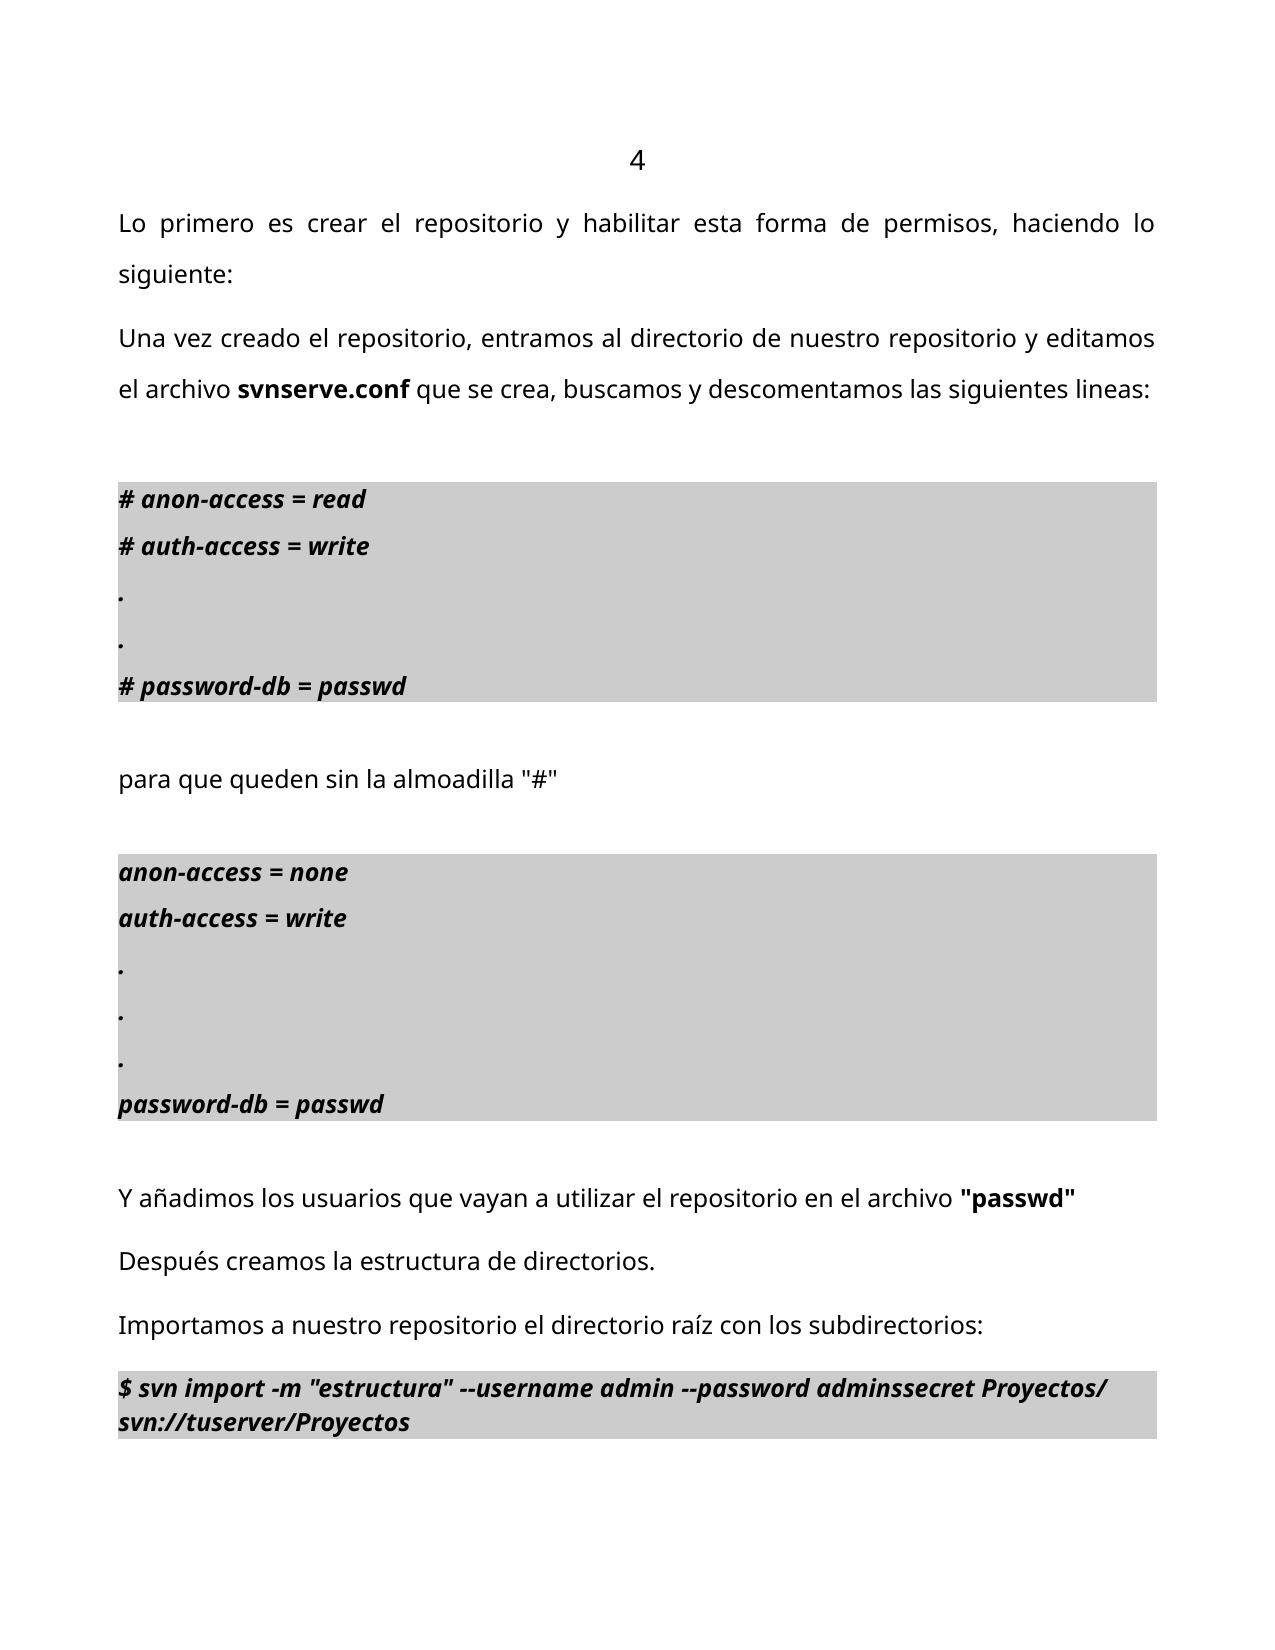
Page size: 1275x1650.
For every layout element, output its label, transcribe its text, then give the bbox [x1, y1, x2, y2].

text $ svn import -m "estructura" --username admin --password adminssecret Proyectos/ svn://tuserver/Proyectos [118, 1371, 1157, 1439]
text Importamos a nuestro repositorio el directorio raíz con los subdirectorios: [118, 1307, 1157, 1341]
text Lo primero es crear el repositorio y habilitar esta forma de permisos, haciendo lo siguiente: [118, 206, 1157, 291]
text # password-db = passwd [118, 668, 1157, 702]
text Y añadimos los usuarios que vayan a utilizar el repositorio en el archivo "passwd" [118, 1180, 1157, 1214]
text . [118, 994, 1157, 1028]
text . [118, 575, 1157, 609]
text password-db = passwd [118, 1087, 1157, 1121]
text Una vez creado el repositorio, entramos al directorio de nuestro repositorio y editamos el archivo svnserve.conf que se crea, buscamos y descomentamos las siguientes lineas: [118, 321, 1157, 406]
text para que queden sin la almoadilla "#" [118, 761, 1157, 795]
text Después creamos la estructura de directorios. [118, 1244, 1157, 1278]
text anon-access = none [118, 854, 1157, 888]
text . [118, 947, 1157, 982]
text . [118, 1041, 1157, 1075]
text . [118, 622, 1157, 656]
text # auth-access = write [118, 528, 1157, 562]
text # anon-access = read [118, 482, 1157, 516]
text auth-access = write [118, 901, 1157, 935]
